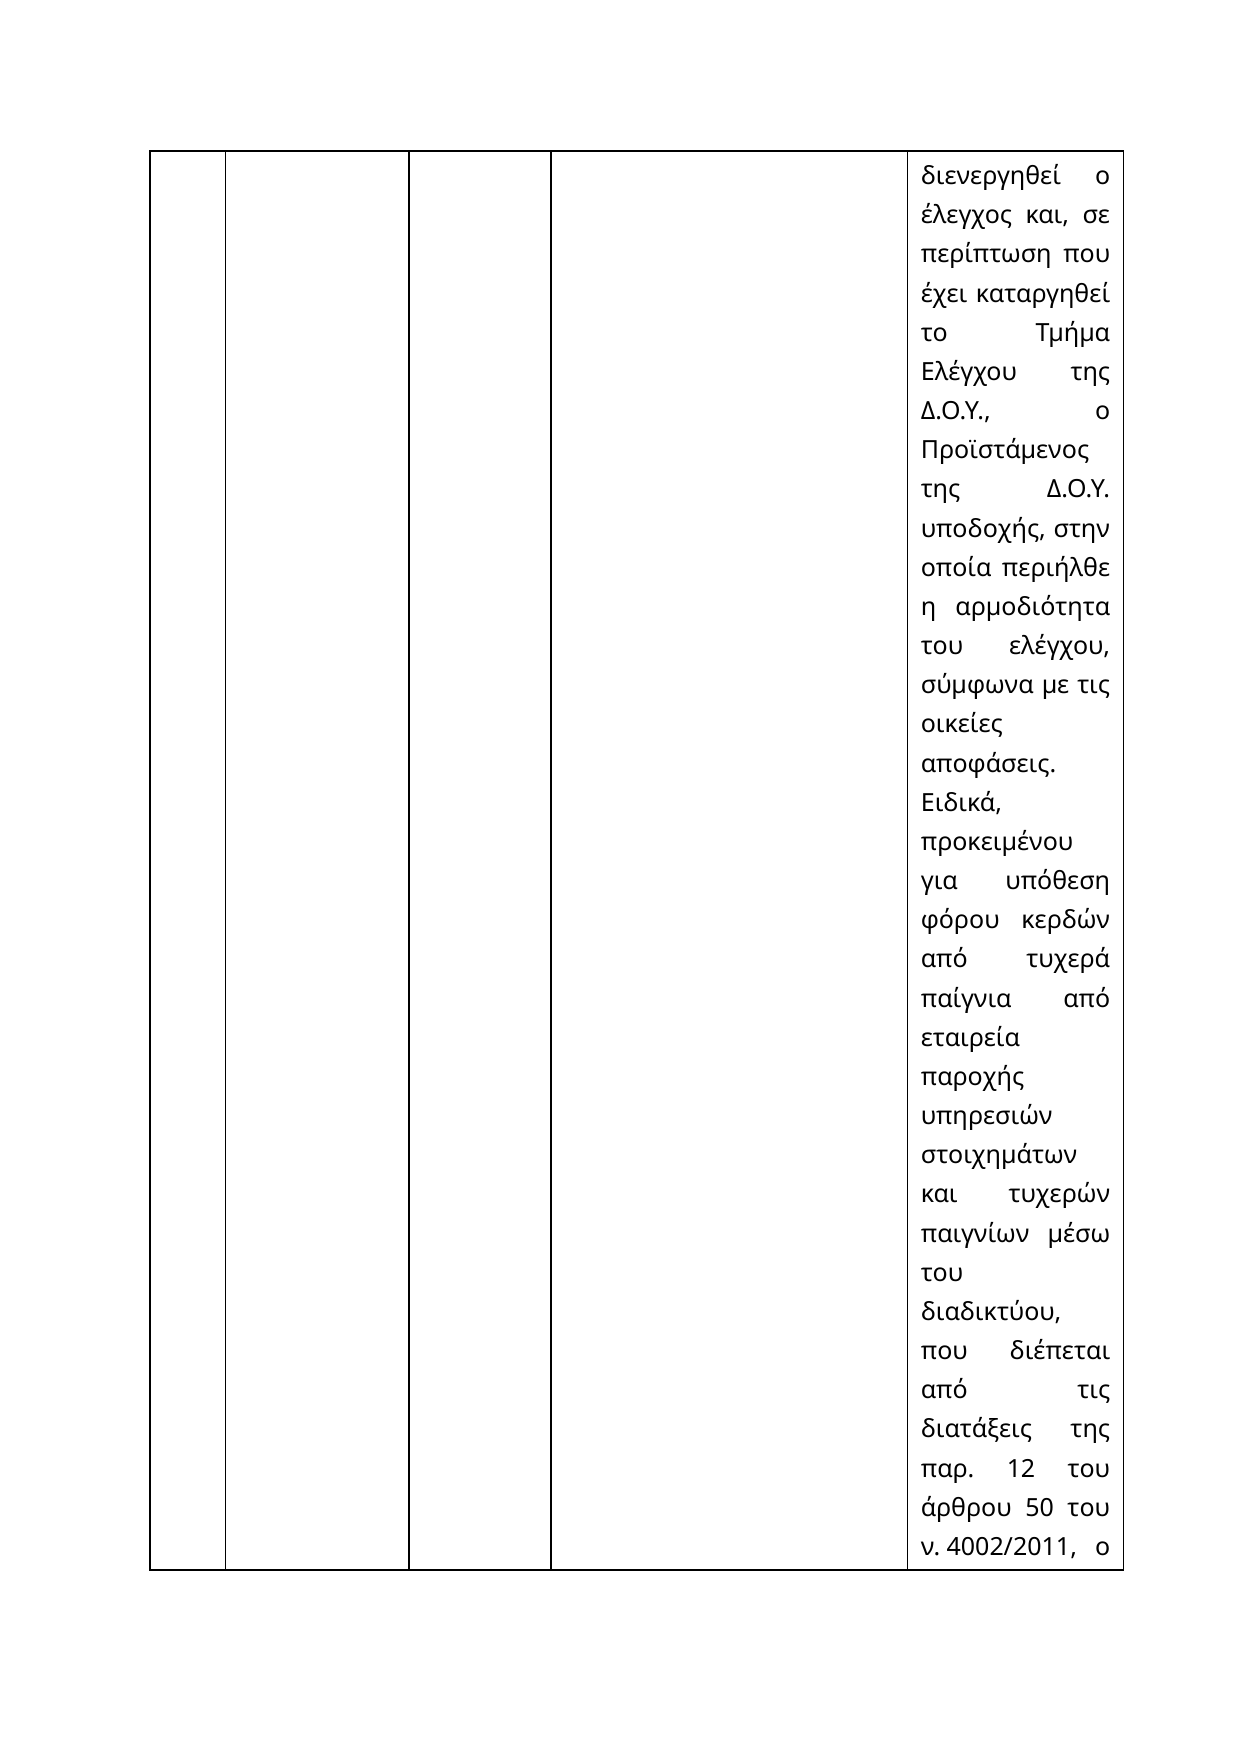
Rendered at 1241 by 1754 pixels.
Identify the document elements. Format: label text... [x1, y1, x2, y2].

table_cell [226, 152, 408, 1569]
table_cell [552, 152, 907, 1569]
table_cell διενεργηθεί ο έλεγχος και, σε περίπτωση που έχει καταργηθεί το Τμήμα Ελέγχου της Δ.Ο.Υ., ο Προϊστάμενος της Δ.Ο.Υ. υποδοχής, στην οποία περιήλθε η αρμοδιότητα του ελέγχου, σύμφωνα με τις οικείες αποφάσεις. Ειδικά, προκειμένου για υπόθεση φόρου κερδών από τυχερά παίγνια από εταιρεία παροχής υπηρεσιών στοιχημάτων και τυχερών παιγνίων μέσω του διαδικτύου, που διέπεται από τις διατάξεις της παρ. 12 του άρθρου 50 του ν. 4002/2011, ο [908, 152, 1123, 1569]
table_cell [410, 152, 550, 1569]
table_cell [151, 152, 225, 1569]
